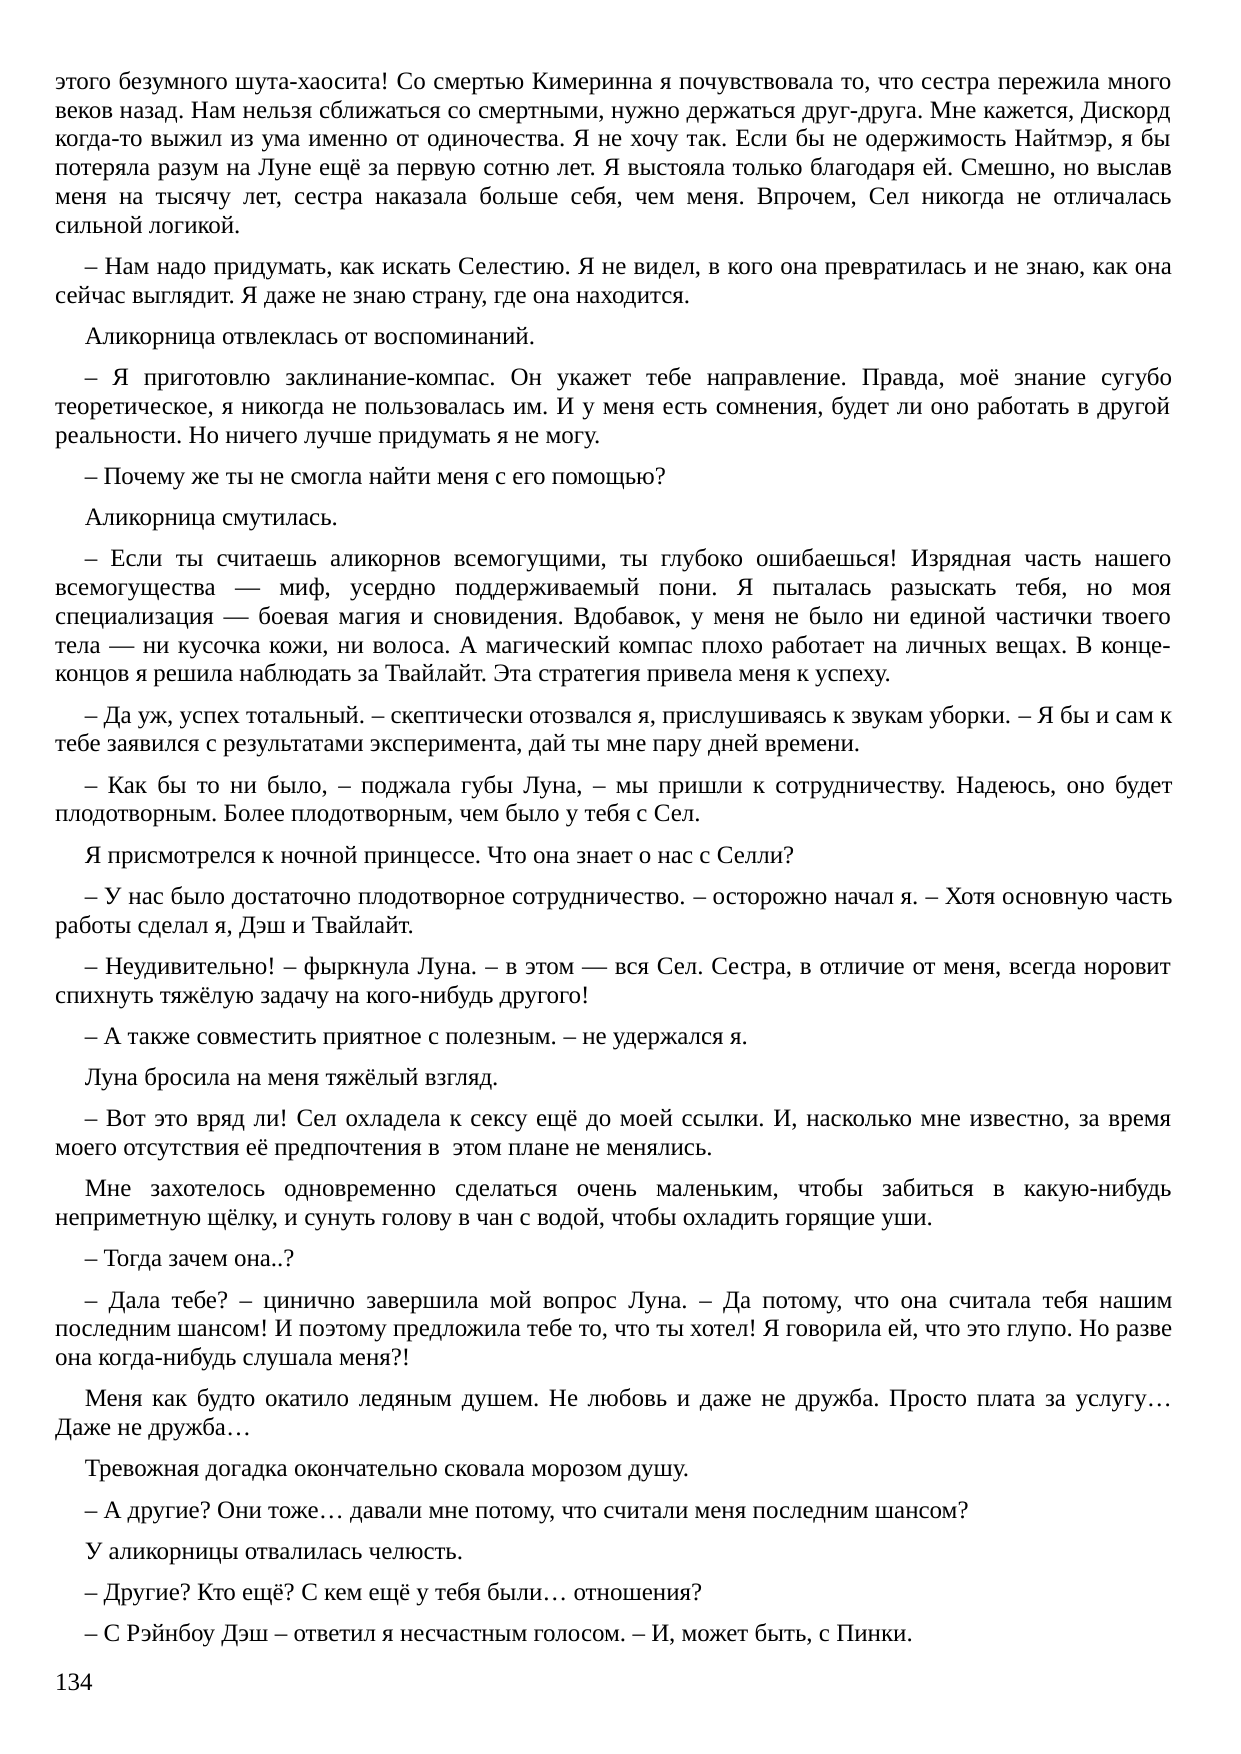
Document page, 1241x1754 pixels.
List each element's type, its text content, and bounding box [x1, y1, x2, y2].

text – А другие? Они тоже… давали мне потому, что считали меня последним шансом? [55, 1495, 1173, 1523]
text У аликорницы отвалилась челюсть. [55, 1536, 1173, 1565]
text Мне захотелось одновременно сделаться очень маленьким, чтобы забиться в какую-нибудь неприметную щёлку, и сунуть голову в чан с водой, чтобы охладить горящие уши. [55, 1173, 1173, 1231]
text – А также совместить приятное с полезным. – не удержался я. [55, 1021, 1173, 1050]
text – Тогда зачем она..? [55, 1243, 1173, 1272]
text Меня как будто окатило ледяным душем. Не любовь и даже не дружба. Просто плата за услугу… Даже не дружба… [55, 1383, 1173, 1441]
text – Неудивительно! – фыркнула Луна. – в этом — вся Сел. Сестра, в отличие от меня, всегда норовит спихнуть тяжёлую задачу на кого-нибудь другого! [55, 951, 1173, 1008]
text – Вот это вряд ли! Сел охладела к сексу ещё до моей ссылки. И, насколько мне известно, за время моего отсутствия её предпочтения в этом плане не менялись. [55, 1103, 1173, 1161]
text – Почему же ты не смогла найти меня с его помощью? [55, 461, 1173, 490]
text Я присмотрелся к ночной принцессе. Что она знает о нас с Селли? [55, 840, 1173, 868]
text – Да уж, успех тотальный. – скептически отозвался я, прислушиваясь к звукам уборки. – Я бы и сам к тебе заявился с результатами эксперимента, дай ты мне пару дней времени. [55, 700, 1173, 757]
text – Я приготовлю заклинание-компас. Он укажет тебе направление. Правда, моё знание сугубо теоретическое, я никогда не пользовалась им. И у меня есть сомнения, будет ли оно работать в другой реальности. Но ничего лучше придумать я не могу. [55, 362, 1173, 448]
text – Дала тебе? – цинично завершила мой вопрос Луна. – Да потому, что она считала тебя нашим последним шансом! И поэтому предложила тебе то, что ты хотел! Я говорила ей, что это глупо. Но разве она когда-нибудь слушала меня?! [55, 1285, 1173, 1371]
text – Нам надо придумать, как искать Селестию. Я не видел, в кого она превратилась и не знаю, как она сейчас выглядит. Я даже не знаю страну, где она находится. [55, 251, 1173, 308]
text – Как бы то ни было, – поджала губы Луна, – мы пришли к сотрудничеству. Надеюсь, оно будет плодотворным. Более плодотворным, чем было у тебя с Сел. [55, 770, 1173, 827]
text Тревожная догадка окончательно сковала морозом душу. [55, 1453, 1173, 1482]
text Аликорница отвлеклась от воспоминаний. [55, 321, 1173, 350]
text Луна бросила на меня тяжёлый взгляд. [55, 1062, 1173, 1091]
text этого безумного шута-хаосита! Со смертью Кимеринна я почувствовала то, что сестра пережила много веков назад. Нам нельзя сближаться со смертными, нужно держаться друг-друга. Мне кажется, Дискорд когда-то выжил из ума именно от одиночества. Я не хочу так. Если бы не одержимость Найтмэр, я бы потеряла разум на Луне ещё за первую сотню лет. Я выстояла только благодаря ей. Смешно, но выслав меня на тысячу лет, сестра наказала больше себя, чем меня. Впрочем, Сел никогда не отличалась сильной логикой. [55, 66, 1173, 238]
text – У нас было достаточно плодотворное сотрудничество. – осторожно начал я. – Хотя основную часть работы сделал я, Дэш и Твайлайт. [55, 881, 1173, 938]
text – С Рэйнбоу Дэш – ответил я несчастным голосом. – И, может быть, с Пинки. [55, 1618, 1173, 1647]
text – Другие? Кто ещё? С кем ещё у тебя были… отношения? [55, 1577, 1173, 1606]
text Аликорница смутилась. [55, 502, 1173, 531]
text – Если ты считаешь аликорнов всемогущими, ты глубоко ошибаешься! Изрядная часть нашего всемогущества — миф, усердно поддерживаемый пони. Я пыталась разыскать тебя, но моя специализация — боевая магия и сновидения. Вдобавок, у меня не было ни единой частички твоего тела — ни кусочка кожи, ни волоса. А магический компас плохо работает на личных вещах. В конце-концов я решила наблюдать за Твайлайт. Эта стратегия привела меня к успеху. [55, 543, 1173, 687]
